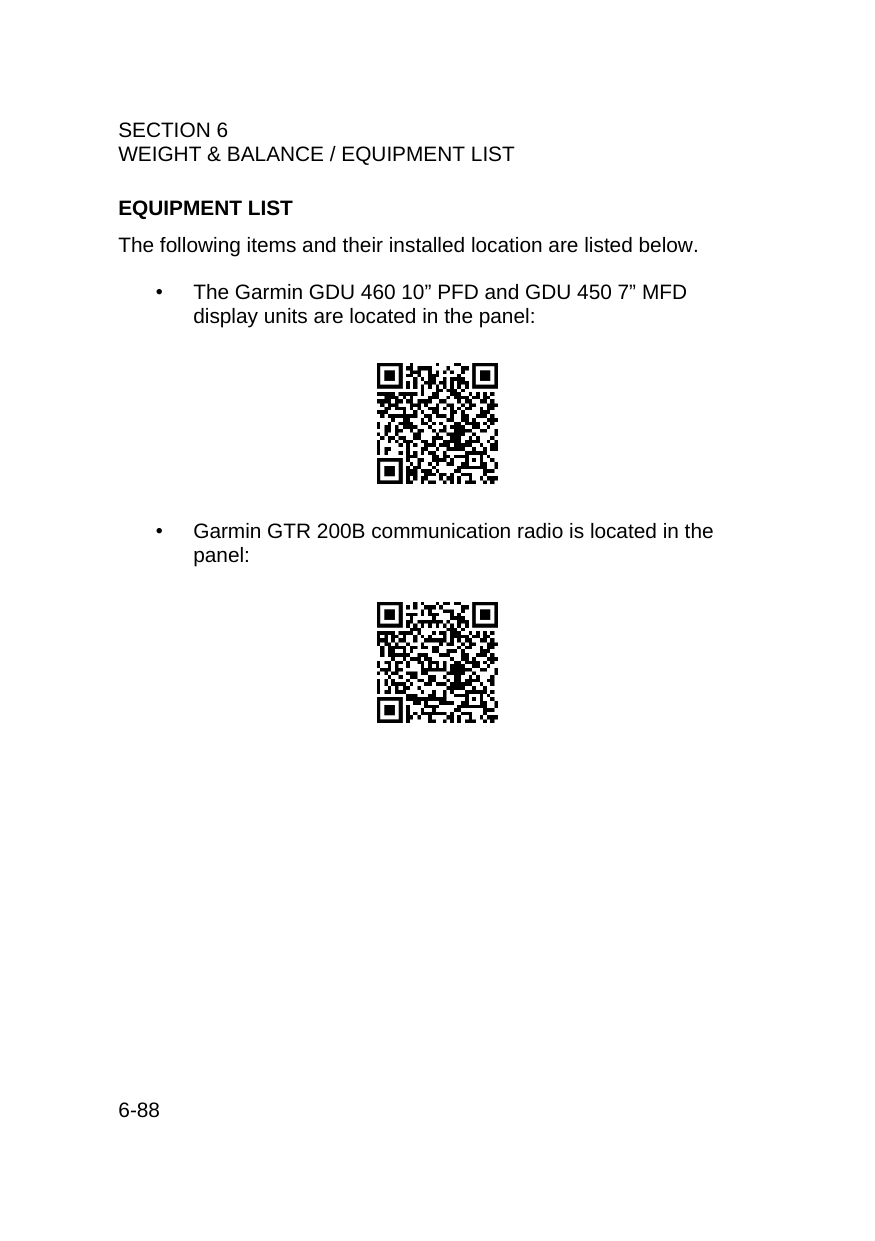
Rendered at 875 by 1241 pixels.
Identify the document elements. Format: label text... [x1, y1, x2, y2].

list Garmin GTR 200B communication radio is located in the panel: [156, 519, 756, 567]
picture [365, 590, 509, 734]
subtitle EQUIPMENT LIST [118, 196, 756, 220]
text The following items and their installed location are listed below. [118, 232, 756, 256]
picture [365, 351, 509, 495]
list The Garmin GDU 460 10” PFD and GDU 450 7” MFD display units are located in the panel: [156, 280, 756, 328]
